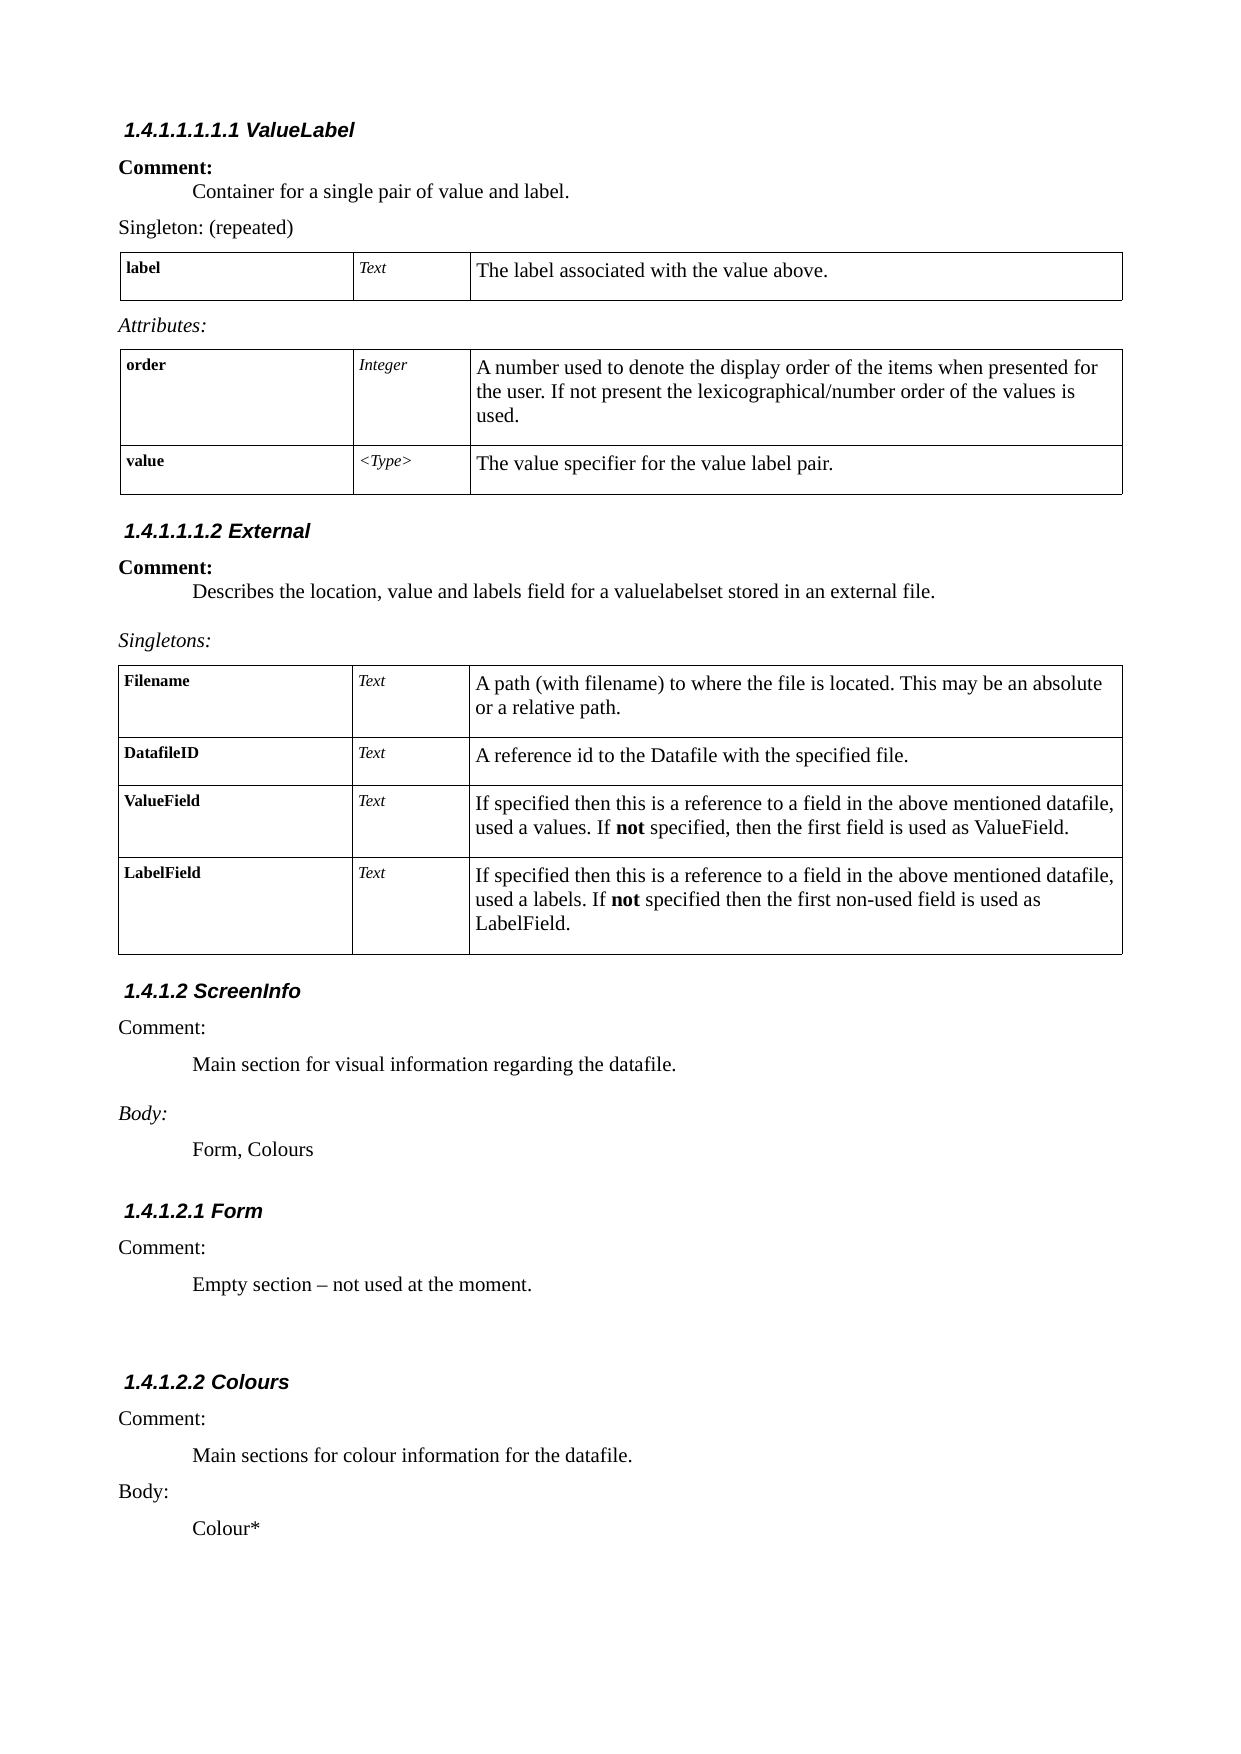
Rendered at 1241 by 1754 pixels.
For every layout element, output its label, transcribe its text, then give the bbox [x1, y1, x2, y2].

text Comment: [118, 555, 1122, 579]
text Attributes: [118, 312, 1122, 337]
text Comment: [118, 154, 1122, 179]
table_cell Text [353, 738, 469, 785]
text Form, Colours [118, 1137, 1122, 1161]
table_header Text [353, 666, 469, 737]
text Empty section – not used at the moment. [118, 1272, 1122, 1296]
text Singleton: (repeated) [118, 215, 1122, 239]
text Colour* [118, 1516, 1122, 1540]
subtitle ValueLabel [118, 118, 1122, 142]
table_cell The value specifier for the value label pair. [471, 446, 1122, 493]
table_cell LabelField [119, 858, 352, 953]
table_header Integer [354, 350, 470, 445]
table_cell If specified then this is a reference to a field in the above mentioned datafile, used a values. If not specified, then the first field is used as ValueField. [470, 786, 1122, 857]
subtitle Colours [118, 1370, 1122, 1394]
table_header A number used to denote the display order of the items when presented for the user. If not present the lexicographical/number order of the values is used. [471, 350, 1122, 445]
text Comment: [118, 1235, 1122, 1259]
table_header Filename [119, 666, 352, 737]
text Singletons: [118, 628, 1122, 652]
text Comment: [118, 1015, 1122, 1039]
table_header A path (with filename) to where the file is located. This may be an absolute or a relative path. [470, 666, 1122, 737]
text Comment: [118, 1406, 1122, 1430]
table_header order [121, 350, 353, 445]
table_cell DatafileID [119, 738, 352, 785]
text Body: [118, 1101, 1122, 1125]
table_cell value [121, 446, 353, 493]
text Describes the location, value and labels field for a valuelabelset stored in an external file. [118, 579, 1122, 603]
subtitle Form [118, 1199, 1122, 1223]
text Main sections for colour information for the datafile. [118, 1443, 1122, 1467]
table_header Text [354, 253, 470, 300]
table_cell A reference id to the Datafile with the specified file. [470, 738, 1122, 785]
subtitle External [118, 518, 1122, 542]
table_cell ValueField [119, 786, 352, 857]
table_cell If specified then this is a reference to a field in the above mentioned datafile, used a labels. If not specified then the first non-used field is used as LabelField. [470, 858, 1122, 953]
subtitle ScreenInfo [118, 978, 1122, 1002]
text Body: [118, 1479, 1122, 1503]
text Container for a single pair of value and label. [118, 179, 1122, 203]
table_header The label associated with the value above. [471, 253, 1122, 300]
table_cell Text [353, 858, 469, 953]
text Main section for visual information regarding the datafile. [118, 1052, 1122, 1076]
table_header label [121, 253, 353, 300]
table_cell <Type> [354, 446, 470, 493]
table_cell Text [353, 786, 469, 857]
